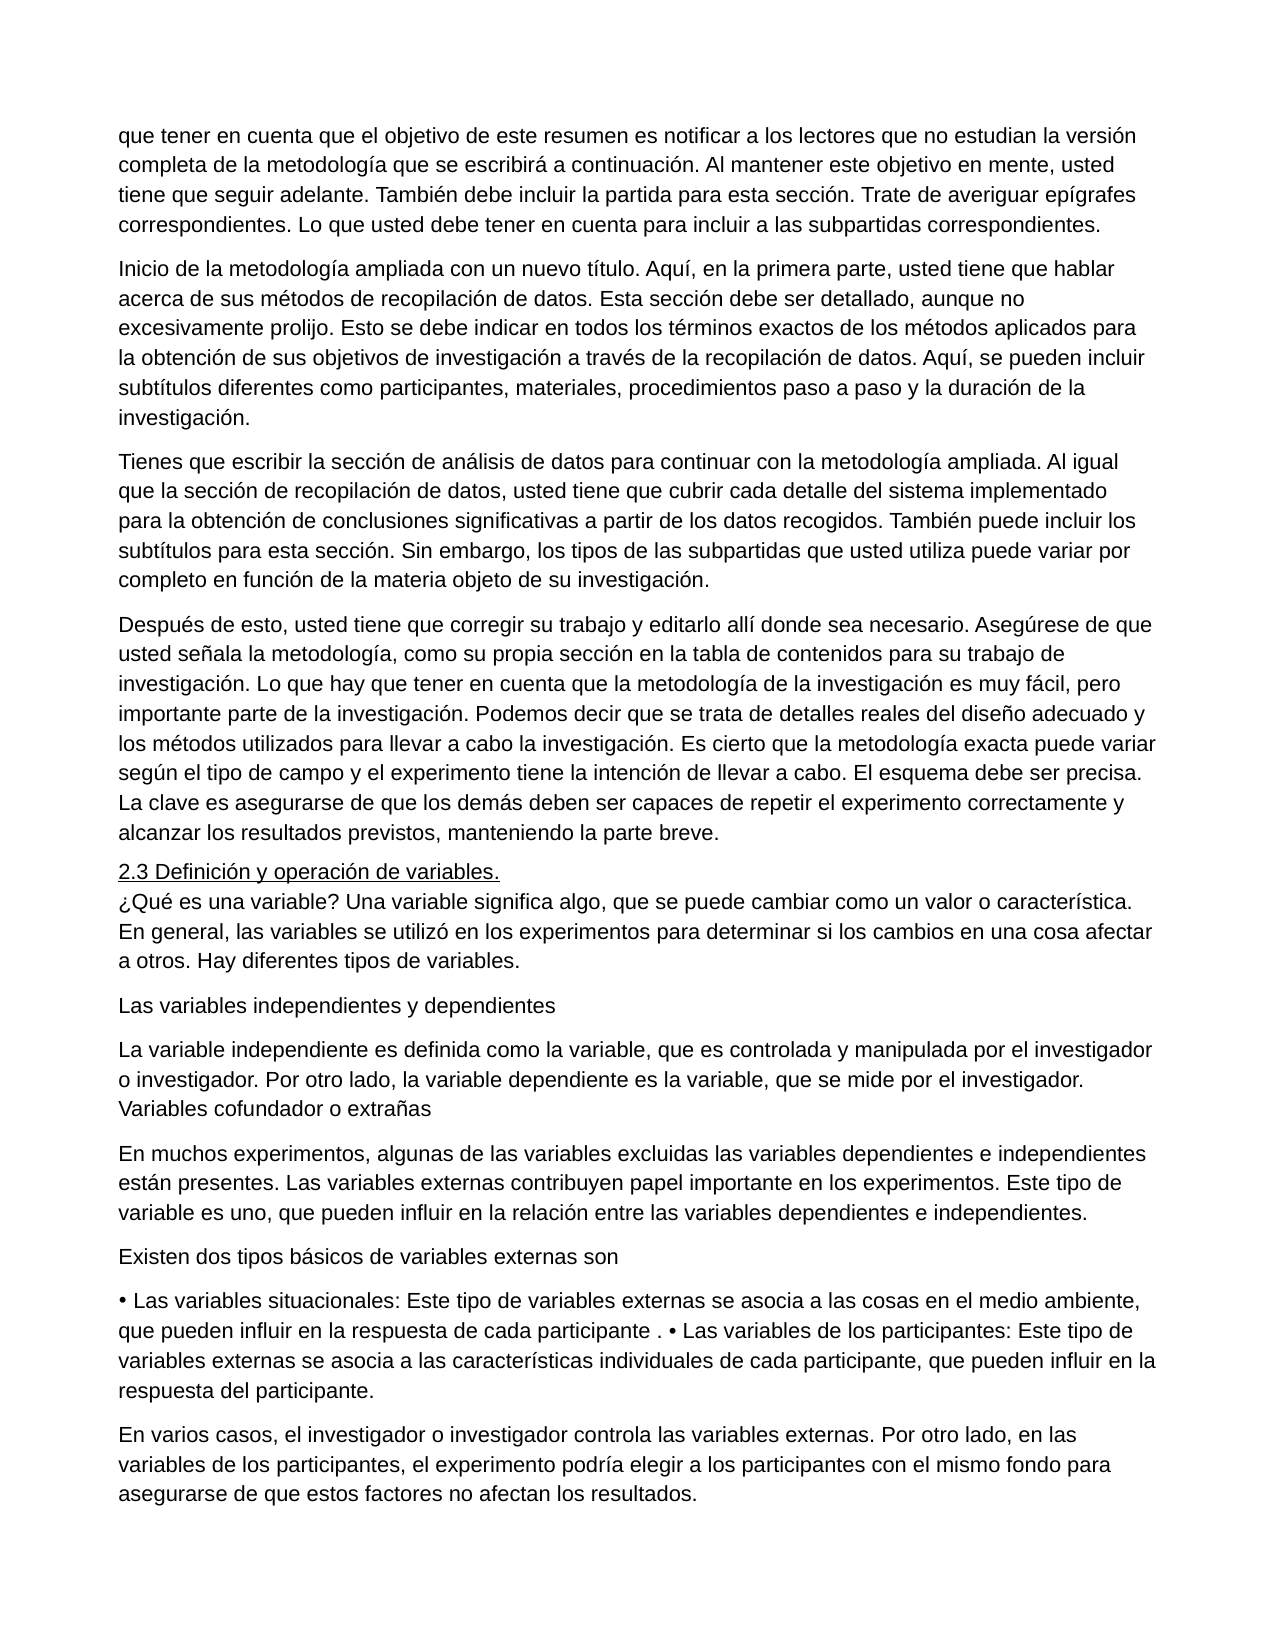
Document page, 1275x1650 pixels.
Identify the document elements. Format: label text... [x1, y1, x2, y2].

text Las variables independientes y dependientes [118, 988, 1157, 1018]
text • Las variables situacionales: Este tipo de variables externas se asocia a las cosas en el medio ambiente, que pueden influir en la respuesta de cada participante . • Las variables de los participantes: Este tipo de variables externas se asocia a las características individuales de cada participante, que pueden influir en la respuesta del participante. [118, 1284, 1157, 1403]
text En muchos experimentos, algunas de las variables excluidas las variables dependientes e independientes están presentes. Las variables externas contribuyen papel importante en los experimentos. Este tipo de variable es uno, que pueden influir en la relación entre las variables dependientes e independientes. [118, 1136, 1157, 1225]
text Inicio de la metodología ampliada con un nuevo título. Aquí, en la primera parte, usted tiene que hablar acerca de sus métodos de recopilación de datos. Esta sección debe ser detallado, aunque no excesivamente prolijo. Esto se debe indicar en todos los términos exactos de los métodos aplicados para la obtención de sus objetivos de investigación a través de la recopilación de datos. Aquí, se pueden incluir subtítulos diferentes como participantes, materiales, procedimientos paso a paso y la duración de la investigación. [118, 251, 1157, 429]
text que tener en cuenta que el objetivo de este resumen es notificar a los lectores que no estudian la versión completa de la metodología que se escribirá a continuación. Al mantener este objetivo en mente, usted tiene que seguir adelante. También debe incluir la partida para esta sección. Trate de averiguar epígrafes correspondientes. Lo que usted debe tener en cuenta para incluir a las subpartidas correspondientes. [118, 118, 1157, 237]
text 2.3 Definición y operación de variables. [118, 859, 1157, 884]
text Tienes que escribir la sección de análisis de datos para continuar con la metodología ampliada. Al igual que la sección de recopilación de datos, usted tiene que cubrir cada detalle del sistema implementado para la obtención de conclusiones significativas a partir de los datos recogidos. También puede incluir los subtítulos para esta sección. Sin embargo, los tipos de las subpartidas que usted utiliza puede variar por completo en función de la materia objeto de su investigación. [118, 444, 1157, 593]
text Después de esto, usted tiene que corregir su trabajo y editarlo allí donde sea necesario. Asegúrese de que usted señala la metodología, como su propia sección en la tabla de contenidos para su trabajo de investigación. Lo que hay que tener en cuenta que la metodología de la investigación es muy fácil, pero importante parte de la investigación. Podemos decir que se trata de detalles reales del diseño adecuado y los métodos utilizados para llevar a cabo la investigación. Es cierto que la metodología exacta puede variar según el tipo de campo y el experimento tiene la intención de llevar a cabo. El esquema debe ser precisa. La clave es asegurarse de que los demás deben ser capaces de repetir el experimento correctamente y alcanzar los resultados previstos, manteniendo la parte breve. [118, 607, 1157, 845]
text En varios casos, el investigador o investigador controla las variables externas. Por otro lado, en las variables de los participantes, el experimento podría elegir a los participantes con el mismo fondo para asegurarse de que estos factores no afectan los resultados. [118, 1417, 1157, 1506]
text La variable independiente es definida como la variable, que es controlada y manipulada por el investigador o investigador. Por otro lado, la variable dependiente es la variable, que se mide por el investigador. Variables cofundador o extrañas [118, 1032, 1157, 1121]
text Existen dos tipos básicos de variables externas son [118, 1240, 1157, 1269]
text ¿Qué es una variable? Una variable significa algo, que se puede cambiar como un valor o característica. En general, las variables se utilizó en los experimentos para determinar si los cambios en una cosa afectar a otros. Hay diferentes tipos de variables. [118, 884, 1157, 973]
